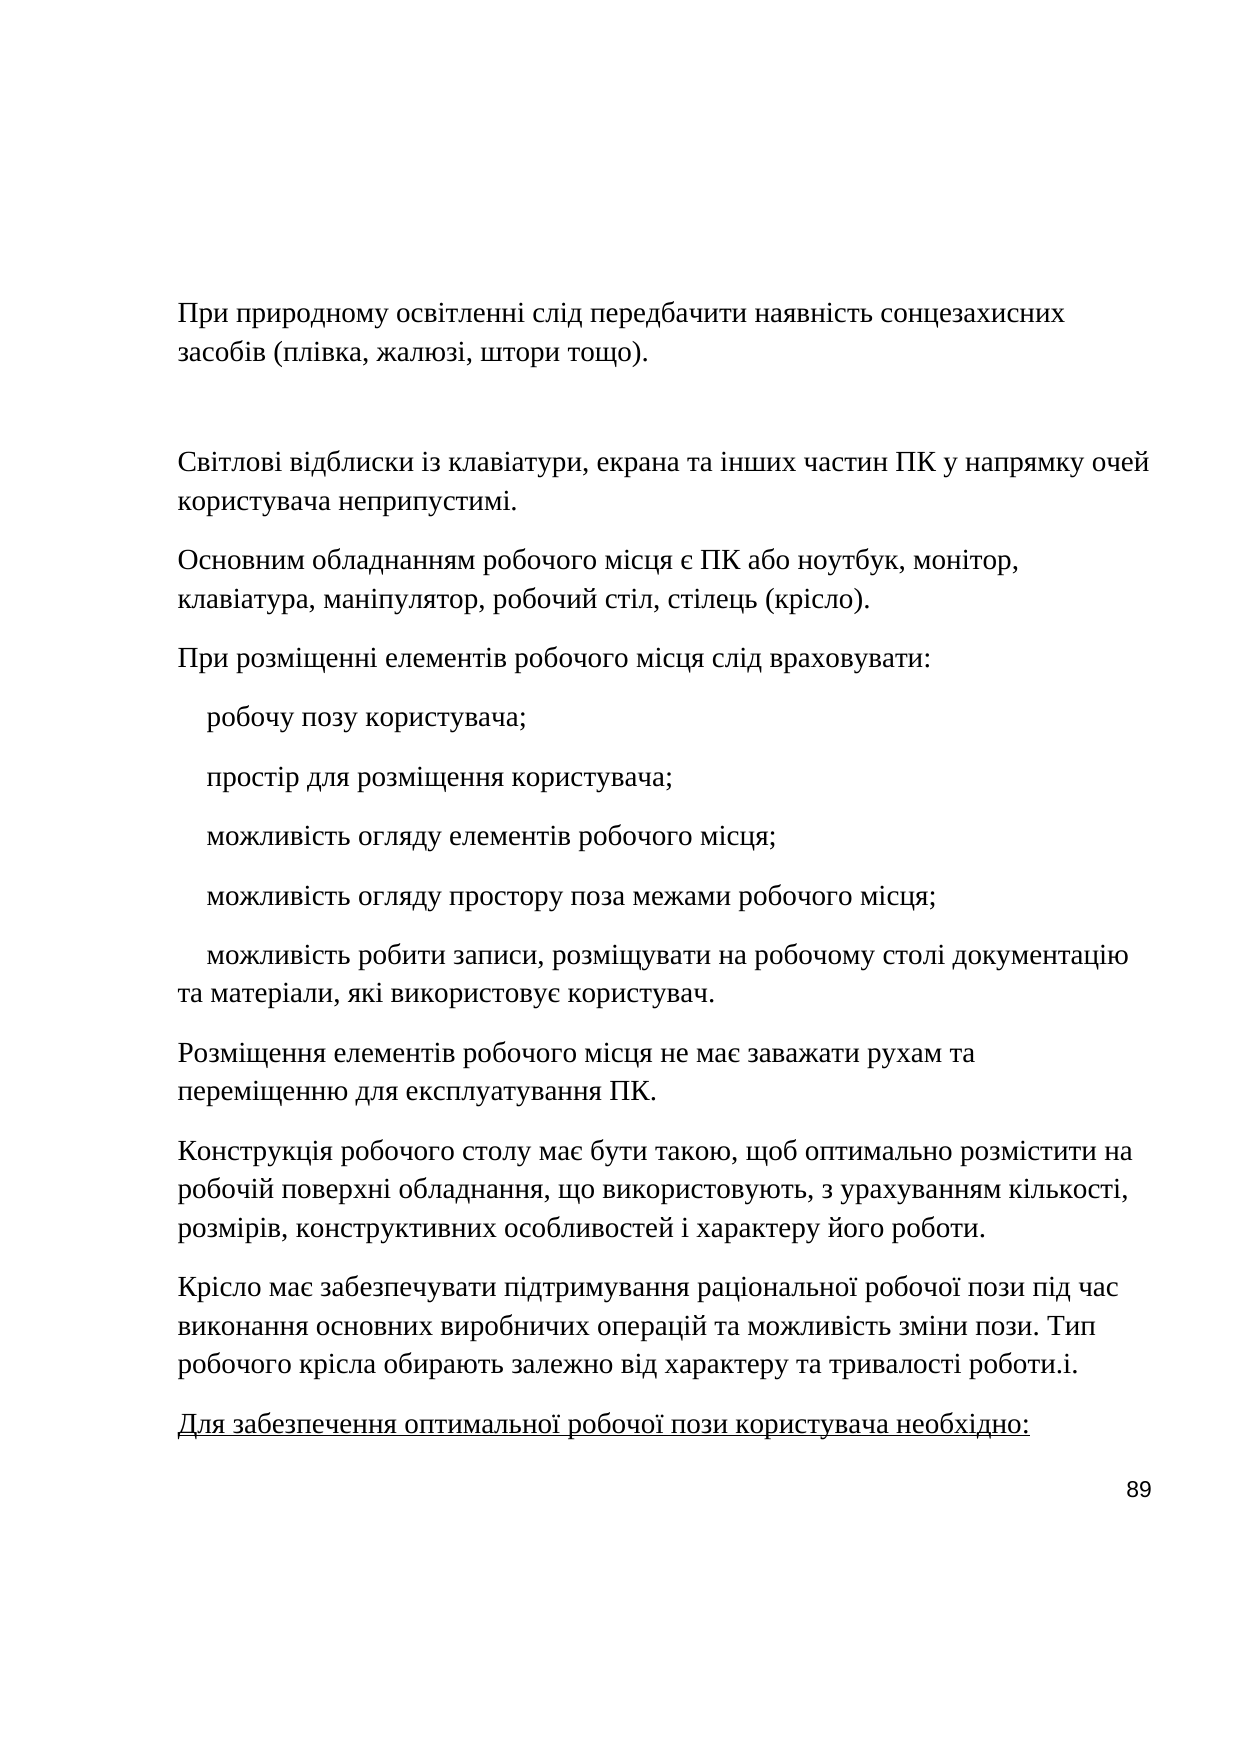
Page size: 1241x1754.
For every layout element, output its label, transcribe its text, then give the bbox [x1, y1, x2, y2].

text Для забезпечення оптимальної робочої пози користувача необхідно: [177, 1406, 1152, 1439]
text можливість огляду простору поза межами робочого місця; [177, 878, 1152, 911]
text простір для розміщення користувача; [177, 759, 1152, 792]
text Світлові відблиски із клавіатури, екрана та інших частин ПК у напрямку очей користувача неприпустимі. [177, 444, 1152, 516]
text можливість огляду елементів робочого місця; [177, 818, 1152, 852]
text Конструкція робочого столу має бути такою, щоб оптимально розмістити на робочій поверхні обладнання, що використовують, з урахуванням кількості, розмірів, конструктивних особливостей і характеру його роботи. [177, 1133, 1152, 1243]
text робочу позу користувача; [177, 699, 1152, 733]
text можливість робити записи, розміщувати на робочому столі документацію та матеріали, які використовує користувач. [177, 937, 1152, 1009]
text При розміщенні елементів робочого місця слід враховувати: [177, 640, 1152, 674]
text Основним обладнанням робочого місця є ПК або ноутбук, монітор, клавіатура, маніпулятор, робочий стіл, стілець (крісло). [177, 542, 1152, 614]
text Крісло має забезпечувати підтримування раціональної робочої пози під час виконання основних виробничих операцій та можливість зміни пози. Тип робочого крісла обирають залежно від характеру та тривалості роботи.і. [177, 1269, 1152, 1380]
text При природному освітленні слід передбачити наявність сонцезахисних засобів (плівка, жалюзі, штори тощо). [177, 295, 1152, 367]
text Розміщення елементів робочого місця не має заважати рухам та переміщенню для експлуатування ПК. [177, 1035, 1152, 1107]
